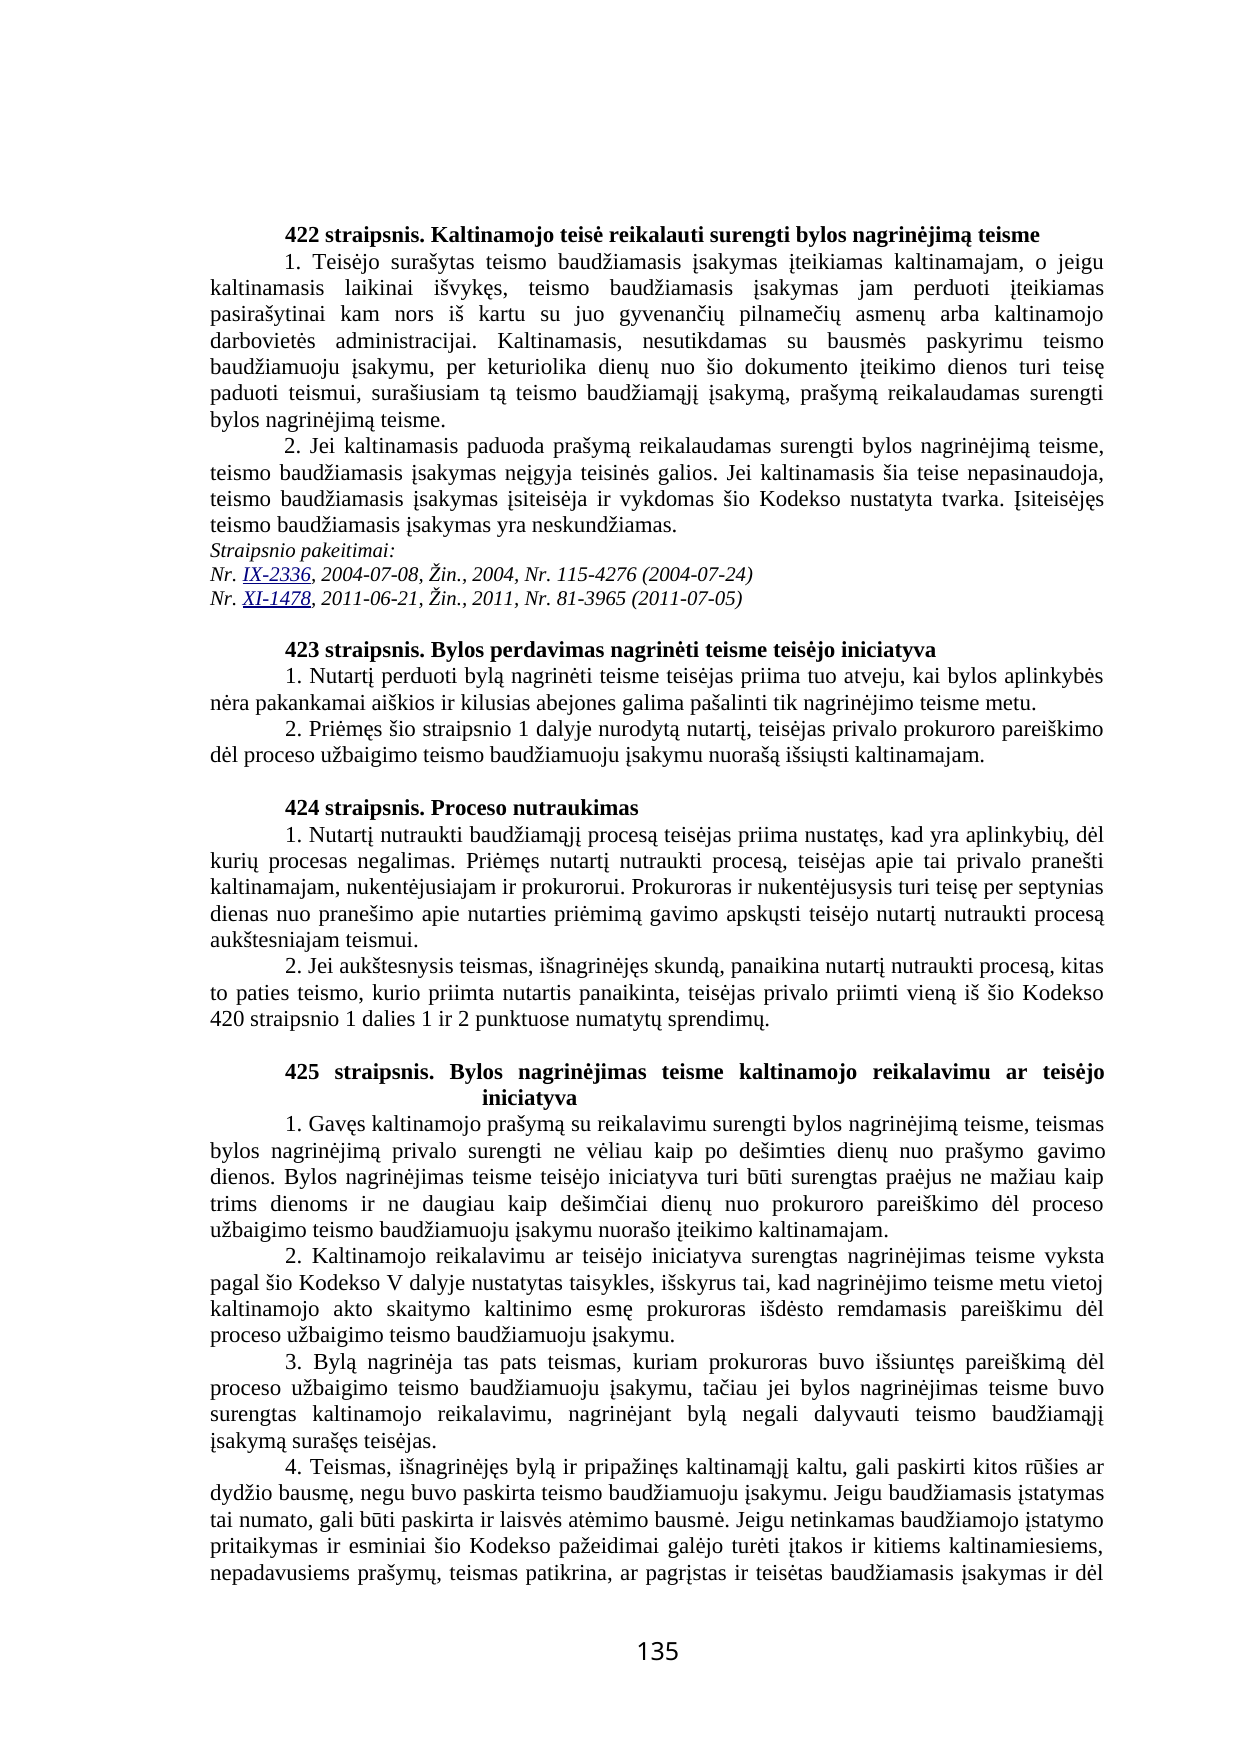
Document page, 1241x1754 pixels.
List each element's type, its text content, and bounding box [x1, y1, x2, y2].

text 424 straipsnis. Proceso nutraukimas [285, 794, 1106, 821]
text Straipsnio pakeitimai: [210, 538, 1106, 562]
text 422 straipsnis. Kaltinamojo teisė reikalauti surengti bylos nagrinėjimą teisme [285, 221, 1106, 248]
text 2. Jei aukštesnysis teismas, išnagrinėjęs skundą, panaikina nutartį nutraukti procesą, kitas to paties teismo, kurio priimta nutartis panaikinta, teisėjas privalo priimti vieną iš šio Kodekso 420 straipsnio 1 dalies 1 ir 2 punktuose numatytų sprendimų. [210, 952, 1106, 1031]
text 1. Nutartį perduoti bylą nagrinėti teisme teisėjas priima tuo atveju, kai bylos aplinkybės nėra pakankamai aiškios ir kilusias abejones galima pašalinti tik nagrinėjimo teisme metu. [210, 662, 1106, 715]
text 425 straipsnis. Bylos nagrinėjimas teisme kaltinamojo reikalavimu ar teisėjo iniciatyva [285, 1058, 1106, 1111]
text 1. Teisėjo surašytas teismo baudžiamasis įsakymas įteikiamas kaltinamajam, o jeigu kaltinamasis laikinai išvykęs, teismo baudžiamasis įsakymas jam perduoti įteikiamas pasirašytinai kam nors iš kartu su juo gyvenančių pilnamečių asmenų arba kaltinamojo darbovietės administracijai. Kaltinamasis, nesutikdamas su bausmės paskyrimu teismo baudžiamuoju įsakymu, per keturiolika dienų nuo šio dokumento įteikimo dienos turi teisę paduoti teismui, surašiusiam tą teismo baudžiamąjį įsakymą, prašymą reikalaudamas surengti bylos nagrinėjimą teisme. [210, 248, 1106, 432]
text 2. Priėmęs šio straipsnio 1 dalyje nurodytą nutartį, teisėjas privalo prokuroro pareiškimo dėl proceso užbaigimo teismo baudžiamuoju įsakymu nuorašą išsiųsti kaltinamajam. [210, 715, 1106, 768]
text 2. Kaltinamojo reikalavimu ar teisėjo iniciatyva surengtas nagrinėjimas teisme vyksta pagal šio Kodekso V dalyje nustatytas taisykles, išskyrus tai, kad nagrinėjimo teisme metu vietoj kaltinamojo akto skaitymo kaltinimo esmę prokuroras išdėsto remdamasis pareiškimu dėl proceso užbaigimo teismo baudžiamuoju įsakymu. [210, 1242, 1106, 1348]
text 3. Bylą nagrinėja tas pats teismas, kuriam prokuroras buvo išsiuntęs pareiškimą dėl proceso užbaigimo teismo baudžiamuoju įsakymu, tačiau jei bylos nagrinėjimas teisme buvo surengtas kaltinamojo reikalavimu, nagrinėjant bylą negali dalyvauti teismo baudžiamąjį įsakymą surašęs teisėjas. [210, 1348, 1106, 1453]
text 4. Teismas, išnagrinėjęs bylą ir pripažinęs kaltinamąjį kaltu, gali paskirti kitos rūšies ar dydžio bausmę, negu buvo paskirta teismo baudžiamuoju įsakymu. Jeigu baudžiamasis įstatymas tai numato, gali būti paskirta ir laisvės atėmimo bausmė. Jeigu netinkamas baudžiamojo įstatymo pritaikymas ir esminiai šio Kodekso pažeidimai galėjo turėti įtakos ir kitiems kaltinamiesiems, nepadavusiems prašymų, teismas patikrina, ar pagrįstas ir teisėtas baudžiamasis įsakymas ir dėl [210, 1453, 1106, 1585]
text 423 straipsnis. Bylos perdavimas nagrinėti teisme teisėjo iniciatyva [210, 636, 1106, 662]
text 1. Gavęs kaltinamojo prašymą su reikalavimu surengti bylos nagrinėjimą teisme, teismas bylos nagrinėjimą privalo surengti ne vėliau kaip po dešimties dienų nuo prašymo gavimo dienos. Bylos nagrinėjimas teisme teisėjo iniciatyva turi būti surengtas praėjus ne mažiau kaip trims dienoms ir ne daugiau kaip dešimčiai dienų nuo prokuroro pareiškimo dėl proceso užbaigimo teismo baudžiamuoju įsakymu nuorašo įteikimo kaltinamajam. [210, 1111, 1106, 1242]
text Nr. XI-1478, 2011-06-21, Žin., 2011, Nr. 81-3965 (2011-07-05) [210, 586, 1106, 610]
text 1. Nutartį nutraukti baudžiamąjį procesą teisėjas priima nustatęs, kad yra aplinkybių, dėl kurių procesas negalimas. Priėmęs nutartį nutraukti procesą, teisėjas apie tai privalo pranešti kaltinamajam, nukentėjusiajam ir prokurorui. Prokuroras ir nukentėjusysis turi teisę per septynias dienas nuo pranešimo apie nutarties priėmimą gavimo apskųsti teisėjo nutartį nutraukti procesą aukštesniajam teismui. [210, 821, 1106, 952]
text Nr. IX-2336, 2004-07-08, Žin., 2004, Nr. 115-4276 (2004-07-24) [210, 562, 1106, 586]
text 2. Jei kaltinamasis paduoda prašymą reikalaudamas surengti bylos nagrinėjimą teisme, teismo baudžiamasis įsakymas neįgyja teisinės galios. Jei kaltinamasis šia teise nepasinaudoja, teismo baudžiamasis įsakymas įsiteisėja ir vykdomas šio Kodekso nustatyta tvarka. Įsiteisėjęs teismo baudžiamasis įsakymas yra neskundžiamas. [210, 432, 1106, 538]
